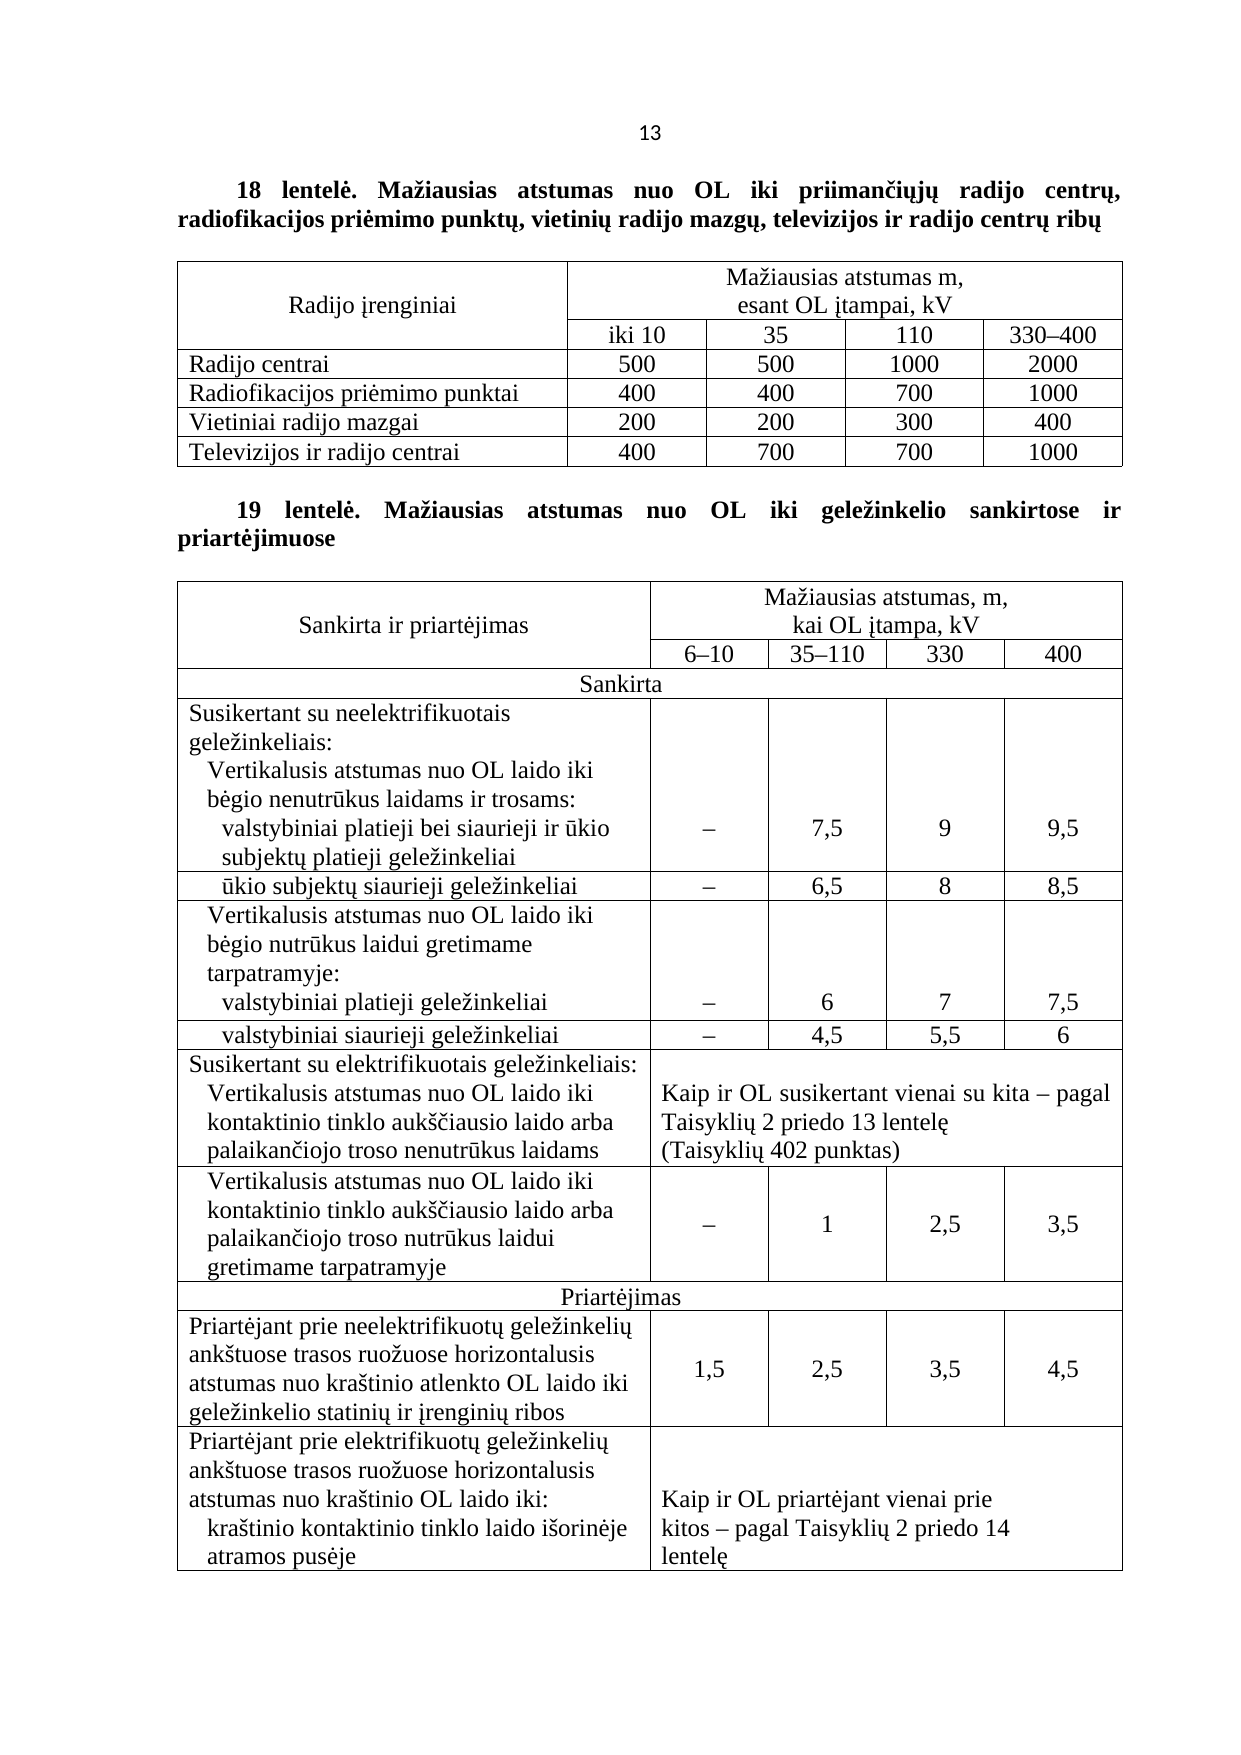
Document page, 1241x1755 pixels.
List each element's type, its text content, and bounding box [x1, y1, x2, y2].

table_cell 200 [707, 408, 845, 436]
table_cell 35–110 [769, 640, 886, 668]
table_cell 9,5 [1005, 813, 1122, 871]
table_cell [1005, 901, 1122, 987]
table_cell – [651, 1167, 768, 1281]
table_header Mažiausias atstumas, m, kai OL įtampa, kV [651, 582, 1122, 639]
table_cell 700 [846, 379, 983, 407]
table_cell Vertikalusis atstumas nuo OL laido iki bėgio nutrūkus laidui gretimame tarpatramyje: [178, 901, 650, 987]
table_cell 400 [984, 408, 1122, 436]
table_cell – [651, 872, 768, 900]
table_cell [977, 1282, 1004, 1310]
table_cell ūkio subjektų siaurieji geležinkeliai [178, 872, 650, 900]
table_cell 110 [846, 320, 983, 348]
table_cell Kaip ir OL susikertant vienai su kita – pagal Taisyklių 2 priedo 13 lentelę (Taisyklių 402 punktas) [651, 1078, 1122, 1166]
table_cell valstybiniai siaurieji geležinkeliai [178, 1021, 650, 1049]
table_cell 3,5 [1005, 1167, 1122, 1281]
table_cell [887, 901, 1004, 987]
table_cell – [651, 1021, 768, 1049]
table_cell 300 [846, 408, 983, 436]
table_cell Susikertant su elektrifikuotais geležinkeliais: [178, 1050, 650, 1078]
table_cell 1,5 [651, 1311, 768, 1426]
table_cell 4,5 [1005, 1311, 1122, 1426]
table_cell [227, 669, 264, 698]
table_cell 3,5 [887, 1311, 1004, 1426]
table_cell 400 [568, 437, 706, 466]
table_cell 6,5 [769, 872, 886, 900]
table_cell Susikertant su neelektrifikuotais geležinkeliais: Vertikalusis atstumas nuo OL laido iki bėgio nenutrūkus laidams ir trosams: [178, 699, 650, 813]
table_cell [178, 1282, 227, 1310]
table_cell [227, 1282, 264, 1310]
table_cell 2,5 [769, 1311, 886, 1426]
table_cell valstybiniai platieji bei siaurieji ir ūkio subjektų platieji geležinkeliai [178, 813, 650, 871]
table_cell Radiofikacijos priėmimo punktai [178, 379, 567, 407]
table_cell [651, 1050, 1122, 1078]
table_cell [1004, 669, 1122, 698]
table_cell 7,5 [769, 813, 886, 871]
table_cell 6 [1005, 1021, 1122, 1049]
table_cell 1000 [984, 437, 1122, 466]
table_cell 8 [887, 872, 1004, 900]
table_cell Vertikalusis atstumas nuo OL laido iki kontaktinio tinklo aukščiausio laido arba palaikančiojo troso nutrūkus laidui gretimame tarpatramyje [178, 1167, 650, 1281]
table_cell 1000 [984, 379, 1122, 407]
table_cell [887, 699, 1004, 813]
table_cell 7,5 [1005, 987, 1122, 1019]
table_cell [1005, 699, 1122, 813]
table_cell 400 [707, 379, 845, 407]
table_header Sankirta ir priartėjimas [178, 582, 650, 668]
table_cell – [651, 987, 768, 1019]
table_cell Vietiniai radijo mazgai [178, 408, 567, 436]
table_cell valstybiniai platieji geležinkeliai [178, 987, 650, 1019]
table_header Mažiausias atstumas m, esant OL įtampai, kV [568, 262, 1122, 319]
table_cell [1090, 1427, 1122, 1570]
table_cell iki 10 [568, 320, 706, 348]
table_cell 5,5 [887, 1021, 1004, 1049]
table_cell 1 [769, 1167, 886, 1281]
table_cell Priartėjimas [265, 1282, 977, 1310]
table_cell 9 [887, 813, 1004, 871]
table_cell 330 [887, 640, 1004, 668]
table_cell Vertikalusis atstumas nuo OL laido iki kontaktinio tinklo aukščiausio laido arba palaikančiojo troso nenutrūkus laidams [178, 1078, 650, 1166]
table_cell 400 [1005, 640, 1122, 668]
table_cell 1000 [846, 350, 983, 378]
table_cell 200 [568, 408, 706, 436]
table_cell 4,5 [769, 1021, 886, 1049]
text 18 lentelė. Mažiausias atstumas nuo OL iki priimančiųjų radijo centrų, radiofikacijos priėmimo punktų, vietinių radijo mazgų, televizijos ir radijo centrų ribų [177, 175, 1122, 232]
table_cell [651, 699, 768, 813]
table_cell 700 [707, 437, 845, 466]
table_cell 400 [568, 379, 706, 407]
text 19 lentelė. Mažiausias atstumas nuo OL iki geležinkelio sankirtose ir priartėjimuose [177, 495, 1122, 552]
table_cell Sankirta [265, 669, 977, 698]
table_cell Priartėjant prie elektrifikuotų geležinkelių ankštuose trasos ruožuose horizontalusis atstumas nuo kraštinio OL laido iki: kraštinio kontaktinio tinklo laido išorinėje atramos pusėje [178, 1427, 650, 1570]
table_cell [178, 669, 227, 698]
table_cell 500 [568, 350, 706, 378]
table_cell Priartėjant prie neelektrifikuotų geležinkelių ankštuose trasos ruožuose horizontalusis atstumas nuo kraštinio atlenkto OL laido iki geležinkelio statinių ir įrenginių ribos [178, 1311, 650, 1426]
table_cell [1004, 1282, 1122, 1310]
table_cell 6 [769, 987, 886, 1019]
table_cell 7 [887, 987, 1004, 1019]
table_cell [977, 669, 1004, 698]
table_cell [769, 901, 886, 987]
table_cell 2000 [984, 350, 1122, 378]
table_cell 700 [846, 437, 983, 466]
table_cell 8,5 [1005, 872, 1122, 900]
table_cell [769, 699, 886, 813]
table_cell 500 [707, 350, 845, 378]
table_cell – [651, 813, 768, 871]
table_header Radijo įrenginiai [178, 262, 567, 348]
table_cell [1040, 1427, 1065, 1570]
table_cell 6–10 [651, 640, 768, 668]
table_cell Radijo centrai [178, 350, 567, 378]
table_cell Televizijos ir radijo centrai [178, 437, 567, 466]
table_cell [1065, 1427, 1090, 1570]
table_cell [651, 901, 768, 987]
table_cell 2,5 [887, 1167, 1004, 1281]
table_cell Kaip ir OL priartėjant vienai prie kitos – pagal Taisyklių 2 priedo 14 lentelę [651, 1427, 1040, 1570]
table_cell 330–400 [984, 320, 1122, 348]
table_cell 35 [707, 320, 845, 348]
